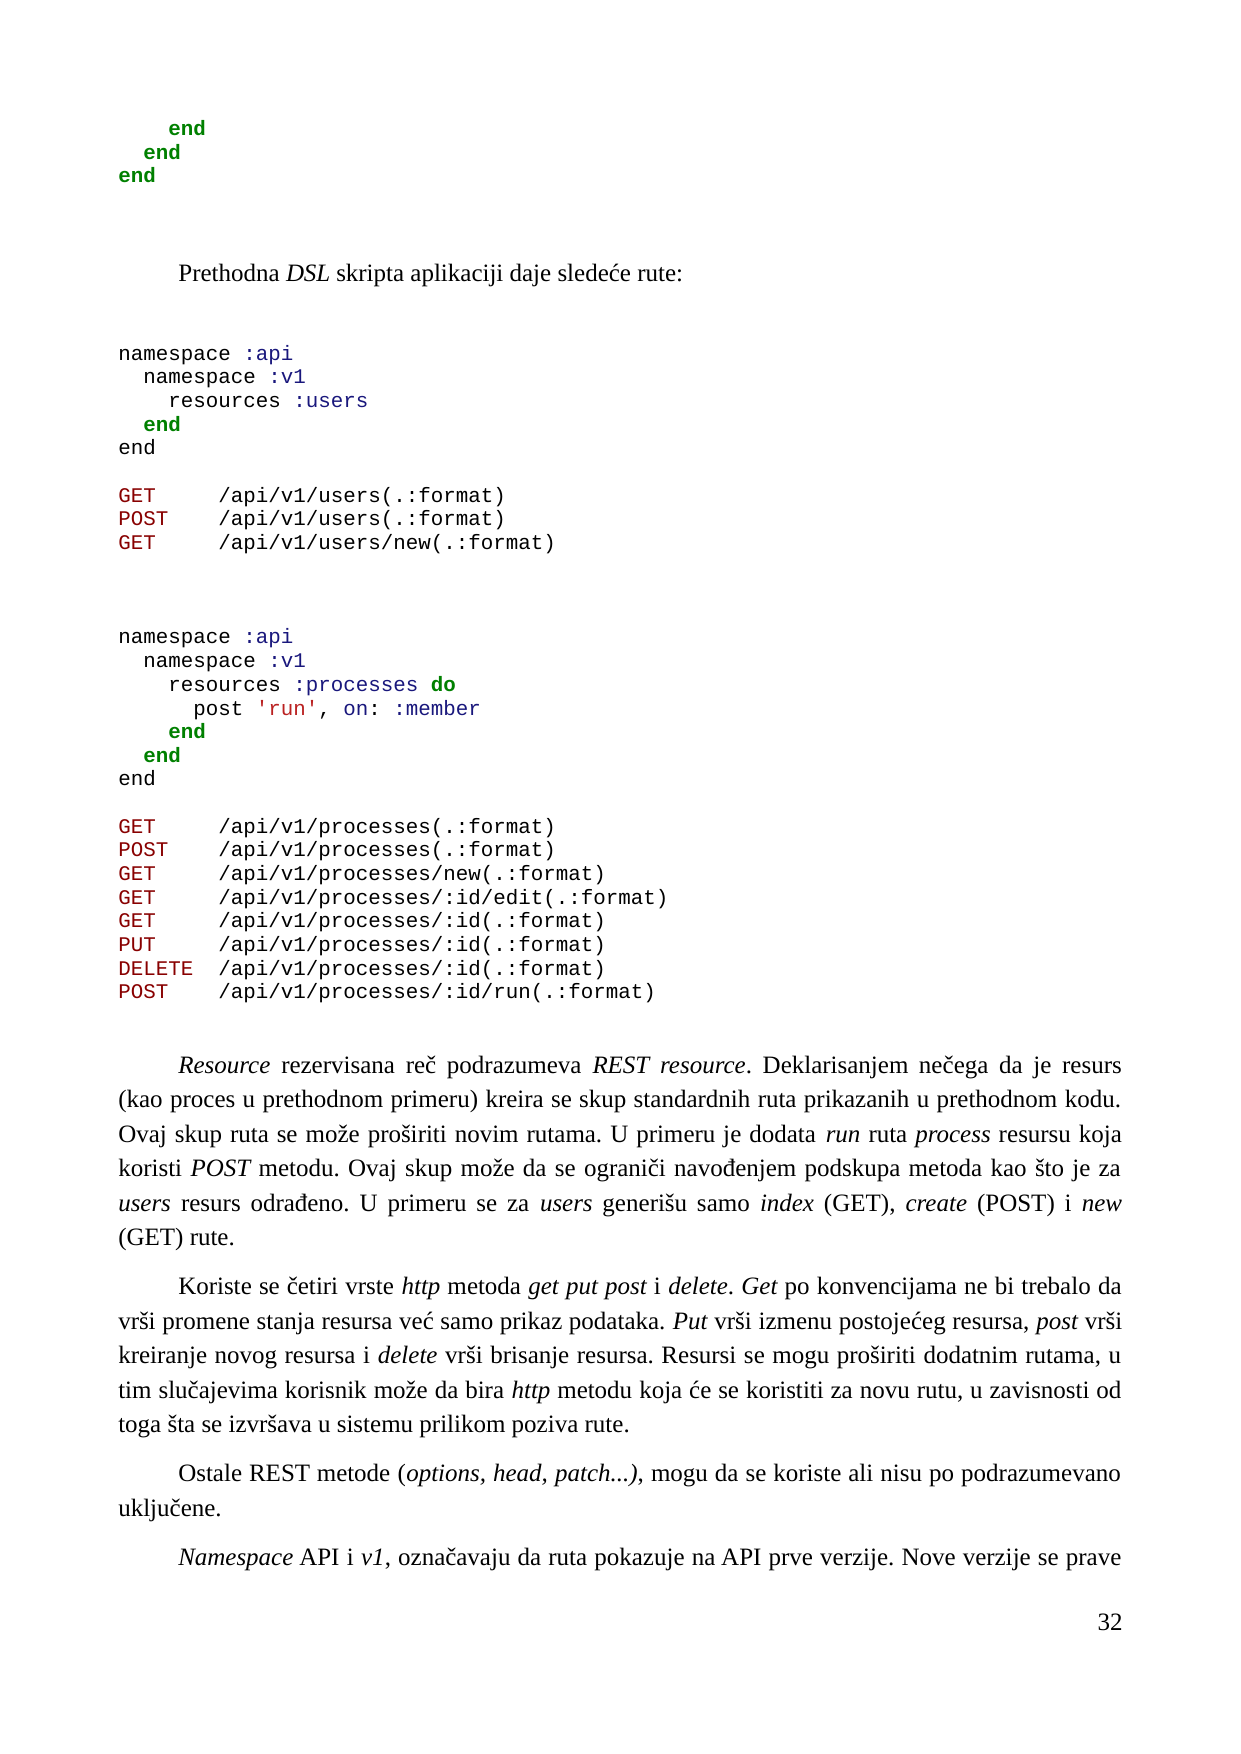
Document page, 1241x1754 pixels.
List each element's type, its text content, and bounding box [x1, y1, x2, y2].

text namespace :api [118, 627, 1122, 650]
text resources :processes do [118, 674, 1122, 697]
text Prethodna DSL skripta aplikaciji daje sledeće rute: [118, 258, 1122, 286]
text namespace :api [118, 343, 1122, 366]
text POST /api/v1/users(.:format) [118, 508, 1122, 532]
text namespace :v1 [118, 650, 1122, 674]
text end [118, 118, 1122, 142]
text end [118, 768, 1122, 792]
text GET /api/v1/users/new(.:format) [118, 532, 1122, 556]
text GET /api/v1/processes(.:format) [118, 816, 1122, 839]
text POST /api/v1/processes(.:format) [118, 839, 1122, 863]
text PUT /api/v1/processes/:id(.:format) [118, 934, 1122, 958]
text DELETE /api/v1/processes/:id(.:format) [118, 958, 1122, 981]
text GET /api/v1/processes/:id/edit(.:format) [118, 887, 1122, 910]
text POST /api/v1/processes/:id/run(.:format) [118, 981, 1122, 1005]
text Resource rezervisana reč podrazumeva REST resource. Deklarisanjem nečega da je resurs (kao proces u prethodnom primeru) kreira se skup standardnih ruta prikazanih u prethodnom kodu. Ovaj skup ruta se može proširiti novim rutama. U primeru je dodata run ruta process resursu koja koristi POST metodu. Ovaj skup može da se ograniči navođenjem podskupa metoda kao što je za users resurs odrađeno. U primeru se za users generišu samo index (GET), create (POST) i new (GET) rute. [118, 1050, 1122, 1251]
text Namespace API i v1, označavaju da ruta pokazuje na API prve verzije. Nove verzije se prave [118, 1542, 1122, 1571]
text namespace :v1 [118, 366, 1122, 390]
text end [118, 165, 1122, 189]
text end [118, 745, 1122, 768]
text GET /api/v1/users(.:format) [118, 485, 1122, 508]
text Ostale REST metode (options, head, patch...), mogu da se koriste ali nisu po podrazumevano uključene. [118, 1458, 1122, 1522]
text end [118, 414, 1122, 437]
text Koriste se četiri vrste http metoda get put post i delete. Get po konvencijama ne bi trebalo da vrši promene stanja resursa već samo prikaz podataka. Put vrši izmenu postojećeg resursa, post vrši kreiranje novog resursa i delete vrši brisanje resursa. Resursi se mogu proširiti dodatnim rutama, u tim slučajevima korisnik može da bira http metodu koja će se koristiti za novu rutu, u zavisnosti od toga šta se izvršava u sistemu prilikom poziva rute. [118, 1271, 1122, 1438]
text end [118, 437, 1122, 461]
text end [118, 721, 1122, 745]
text resources :users [118, 390, 1122, 414]
text GET /api/v1/processes/new(.:format) [118, 863, 1122, 887]
text GET /api/v1/processes/:id(.:format) [118, 910, 1122, 934]
text end [118, 142, 1122, 165]
text post 'run', on: :member [118, 697, 1122, 721]
